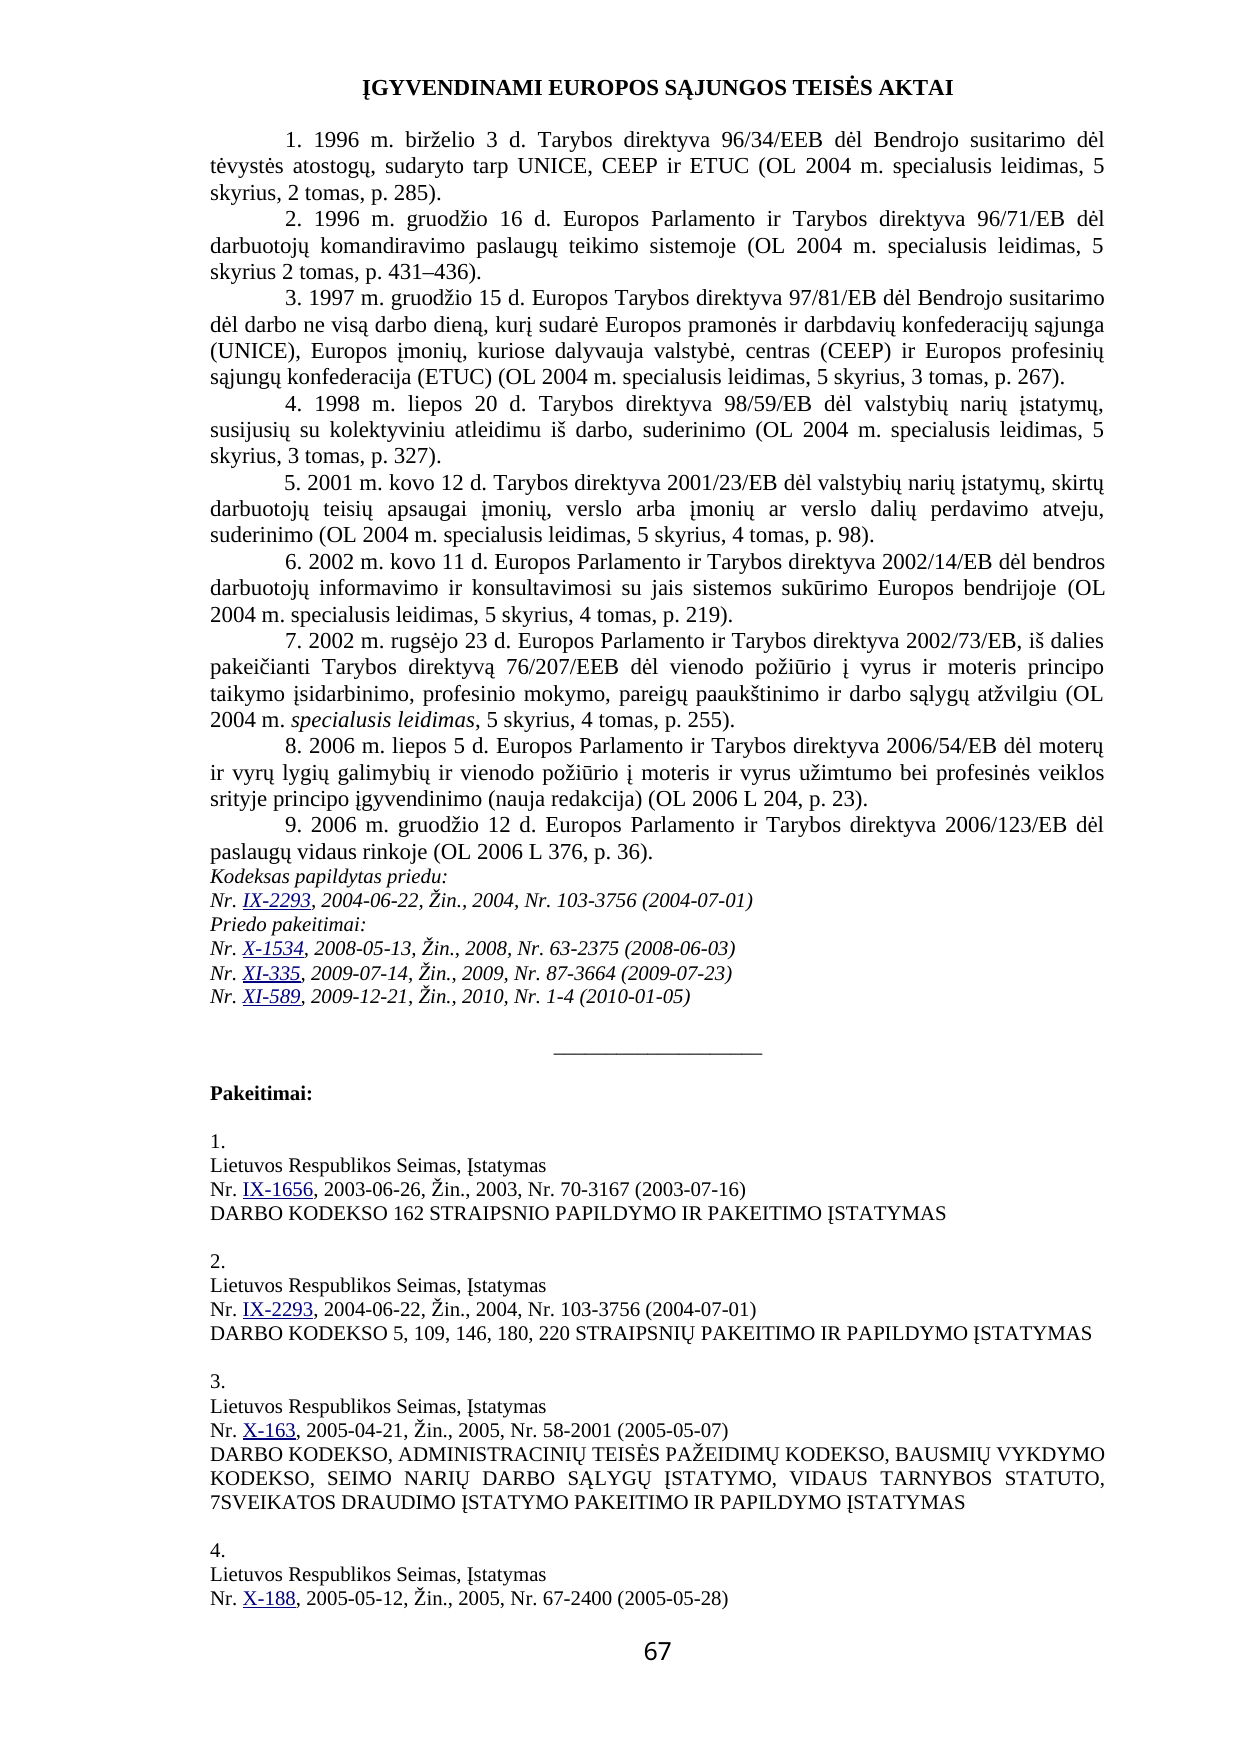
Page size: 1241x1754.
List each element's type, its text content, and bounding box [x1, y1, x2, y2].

text Lietuvos Respublikos Seimas, Įstatymas [210, 1153, 1106, 1177]
text Nr. IX-2293, 2004-06-22, Žin., 2004, Nr. 103-3756 (2004-07-01) [210, 1297, 1106, 1321]
text DARBO KODEKSO 5, 109, 146, 180, 220 STRAIPSNIŲ PAKEITIMO IR PAPILDYMO ĮSTATYMAS [210, 1321, 1106, 1345]
text 1. [210, 1129, 1106, 1153]
text 3. 1997 m. gruodžio 15 d. Europos Tarybos direktyva 97/81/EB dėl Bendrojo susitarimo dėl darbo ne visą darbo dieną, kurį sudarė Europos pramonės ir darbdavių konfederacijų sąjunga (UNICE), Europos įmonių, kuriose dalyvauja valstybė, centras (CEEP) ir Europos profesinių sąjungų konfederacija (ETUC) (OL 2004 m. specialusis leidimas, 5 skyrius, 3 tomas, p. 267). [210, 284, 1106, 390]
text Lietuvos Respublikos Seimas, Įstatymas [210, 1273, 1106, 1297]
text Lietuvos Respublikos Seimas, Įstatymas [210, 1562, 1106, 1586]
text ____________________ [210, 1033, 1106, 1057]
text Kodeksas papildytas priedu: [210, 864, 1106, 888]
subtitle ĮGYVENDINAMI EUROPOS SĄJUNGOS TEISĖS AKTAI [210, 73, 1106, 100]
text Nr. XI-335, 2009-07-14, Žin., 2009, Nr. 87-3664 (2009-07-23) [210, 960, 1106, 984]
text 4. 1998 m. liepos 20 d. Tarybos direktyva 98/59/EB dėl valstybių narių įstatymų, susijusių su kolektyviniu atleidimu iš darbo, suderinimo (OL 2004 m. specialusis leidimas, 5 skyrius, 3 tomas, p. 327). [210, 390, 1106, 469]
text Nr. IX-1656, 2003-06-26, Žin., 2003, Nr. 70-3167 (2003-07-16) [210, 1177, 1106, 1201]
text 7. 2002 m. rugsėjo 23 d. Europos Parlamento ir Tarybos direktyva 2002/73/EB, iš dalies pakeičianti Tarybos direktyvą 76/207/EEB dėl vienodo požiūrio į vyrus ir moteris principo taikymo įsidarbinimo, profesinio mokymo, pareigų paaukštinimo ir darbo sąlygų atžvilgiu (OL 2004 m. specialusis leidimas, 5 skyrius, 4 tomas, p. 255). [210, 627, 1106, 732]
text Lietuvos Respublikos Seimas, Įstatymas [210, 1393, 1106, 1418]
text 2. [210, 1249, 1106, 1273]
text 3. [210, 1369, 1106, 1393]
text 1. 1996 m. birželio 3 d. Tarybos direktyva 96/34/EEB dėl Bendrojo susitarimo dėl tėvystės atostogų, sudaryto tarp UNICE, CEEP ir ETUC (OL 2004 m. specialusis leidimas, 5 skyrius, 2 tomas, p. 285). [210, 126, 1106, 205]
text 6. 2002 m. kovo 11 d. Europos Parlamento ir Tarybos direktyva 2002/14/EB dėl bendros darbuotojų informavimo ir konsultavimosi su jais sistemos sukūrimo Europos bendrijoje (OL 2004 m. specialusis leidimas, 5 skyrius, 4 tomas, p. 219). [210, 548, 1106, 627]
text Nr. X-188, 2005-05-12, Žin., 2005, Nr. 67-2400 (2005-05-28) [210, 1586, 1106, 1610]
text 5. 2001 m. kovo 12 d. Tarybos direktyva 2001/23/EB dėl valstybių narių įstatymų, skirtų darbuotojų teisių apsaugai įmonių, verslo arba įmonių ar verslo dalių perdavimo atveju, suderinimo (OL 2004 m. specialusis leidimas, 5 skyrius, 4 tomas, p. 98). [210, 469, 1106, 548]
text DARBO KODEKSO 162 STRAIPSNIO PAPILDYMO IR PAKEITIMO ĮSTATYMAS [210, 1201, 1106, 1225]
text Pakeitimai: [210, 1081, 1106, 1105]
text 2. 1996 m. gruodžio 16 d. Europos Parlamento ir Tarybos direktyva 96/71/EB dėl darbuotojų komandiravimo paslaugų teikimo sistemoje (OL 2004 m. specialusis leidimas, 5 skyrius 2 tomas, p. 431–436). [210, 205, 1106, 284]
text Nr. IX-2293, 2004-06-22, Žin., 2004, Nr. 103-3756 (2004-07-01) [210, 888, 1106, 912]
text Nr. X-163, 2005-04-21, Žin., 2005, Nr. 58-2001 (2005-05-07) [210, 1418, 1106, 1442]
text 8. 2006 m. liepos 5 d. Europos Parlamento ir Tarybos direktyva 2006/54/EB dėl moterų ir vyrų lygių galimybių ir vienodo požiūrio į moteris ir vyrus užimtumo bei profesinės veiklos srityje principo įgyvendinimo (nauja redakcija) (OL 2006 L 204, p. 23). [210, 732, 1106, 811]
text Priedo pakeitimai: [210, 912, 1106, 936]
text Nr. XI-589, 2009-12-21, Žin., 2010, Nr. 1-4 (2010-01-05) [210, 984, 1106, 1008]
text 4. [210, 1538, 1106, 1562]
text 9. 2006 m. gruodžio 12 d. Europos Parlamento ir Tarybos direktyva 2006/123/EB dėl paslaugų vidaus rinkoje (OL 2006 L 376, p. 36). [210, 811, 1106, 864]
text DARBO KODEKSO, ADMINISTRACINIŲ TEISĖS PAŽEIDIMŲ KODEKSO, BAUSMIŲ VYKDYMO KODEKSO, SEIMO NARIŲ DARBO SĄLYGŲ ĮSTATYMO, VIDAUS TARNYBOS STATUTO, 7SVEIKATOS DRAUDIMO ĮSTATYMO PAKEITIMO IR PAPILDYMO ĮSTATYMAS [210, 1442, 1106, 1514]
text Nr. X-1534, 2008-05-13, Žin., 2008, Nr. 63-2375 (2008-06-03) [210, 936, 1106, 960]
